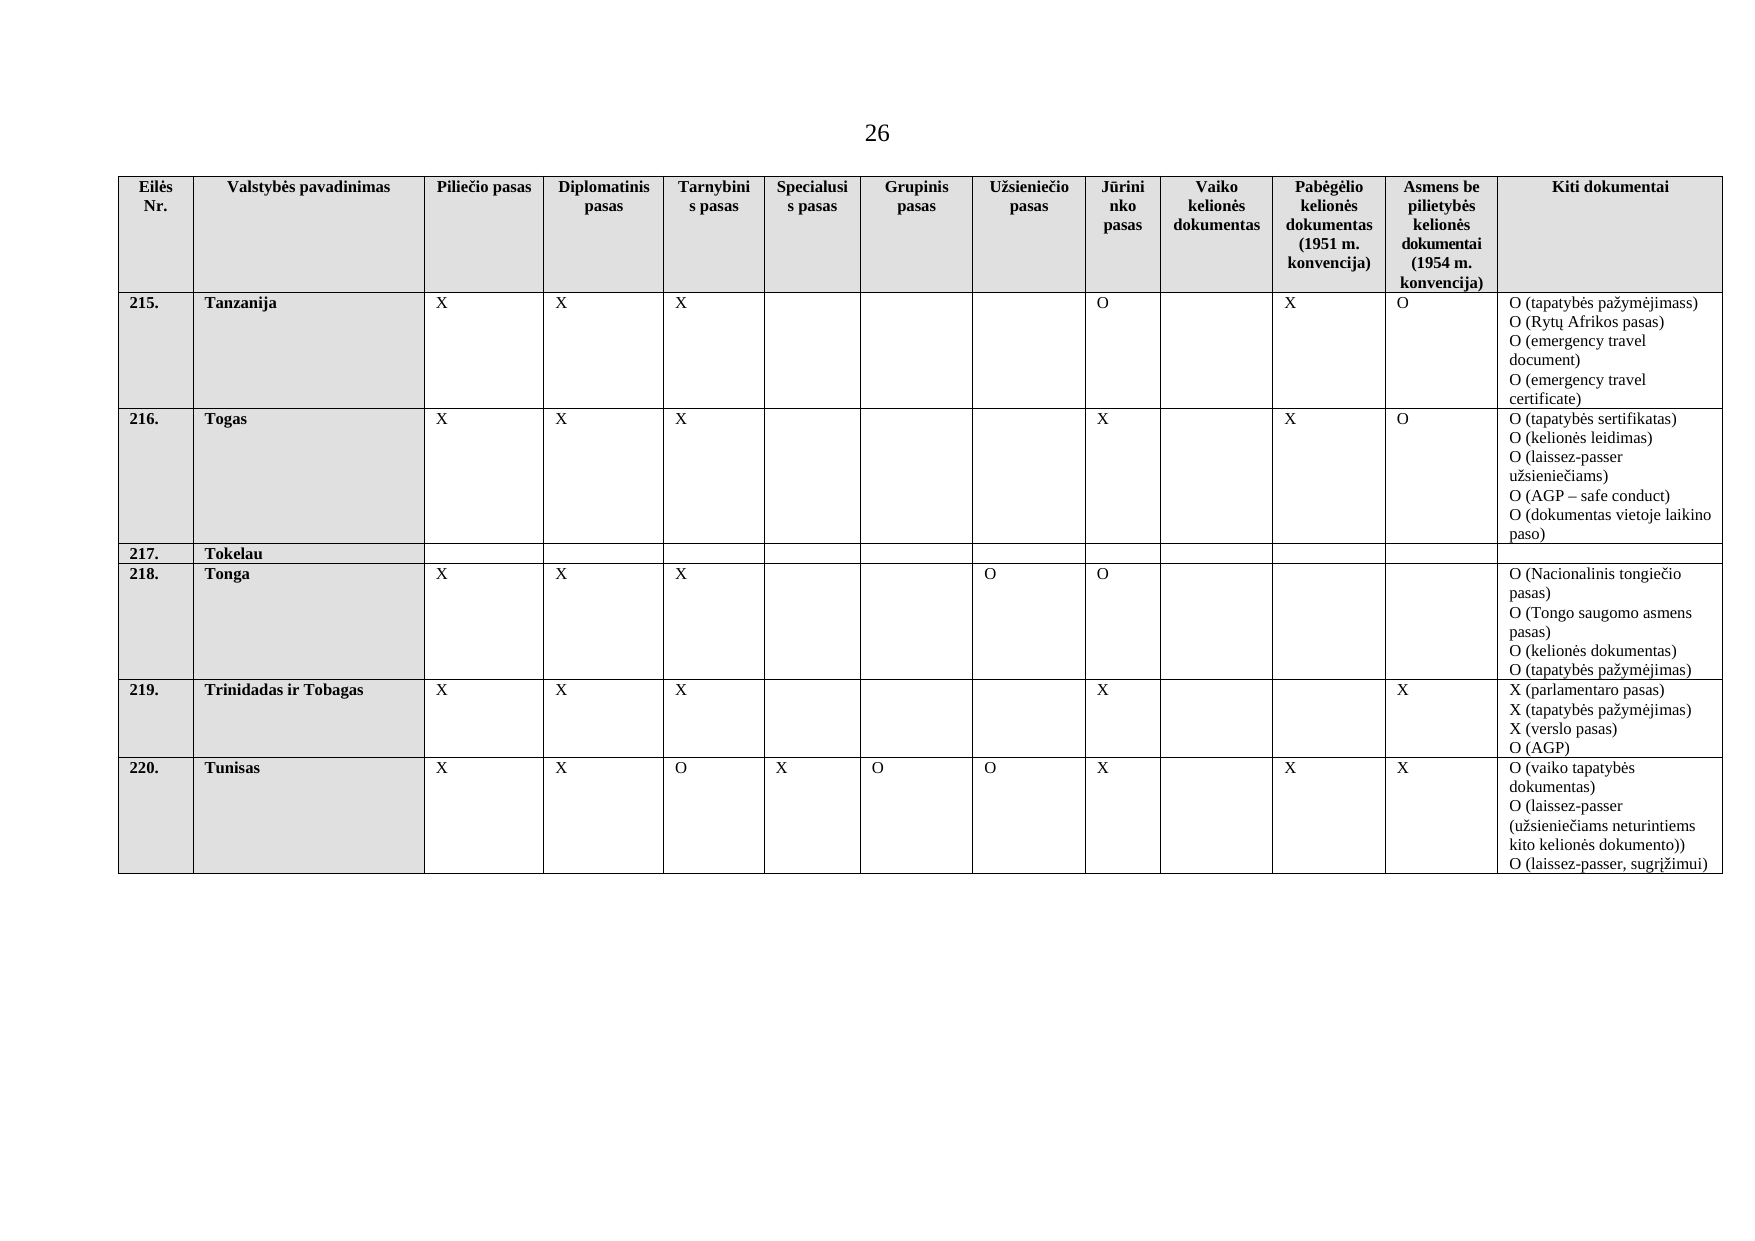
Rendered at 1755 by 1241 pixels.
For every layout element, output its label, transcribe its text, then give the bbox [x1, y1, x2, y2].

table_cell [861, 293, 972, 408]
table_cell X [425, 680, 543, 757]
table_header Grupinis pasas [861, 177, 972, 292]
table_cell [765, 680, 860, 757]
table_cell [1386, 564, 1497, 679]
table_cell X [425, 293, 543, 408]
table_cell X [425, 564, 543, 679]
table_cell X [664, 680, 764, 757]
table_cell X [544, 564, 663, 679]
table_cell [973, 409, 1085, 543]
table_cell X [1273, 409, 1385, 543]
table_cell O [1386, 409, 1497, 543]
table_cell O (tapatybės sertifikatas) O (kelionės leidimas) O (laissez-passer užsieniečiams) O (AGP – safe conduct) O (dokumentas vietoje laikino paso) [1498, 409, 1722, 543]
table_header Specialusis pasas [765, 177, 860, 292]
table_cell [1161, 680, 1272, 757]
table_header Valstybės pavadinimas [194, 177, 424, 292]
table_header Piliečio pasas [425, 177, 543, 292]
table_cell [973, 544, 1085, 563]
table_cell 217. [119, 544, 193, 563]
table_cell [1161, 758, 1272, 873]
table_cell O [1086, 293, 1160, 408]
table_cell 216. [119, 409, 193, 543]
table_cell X [425, 758, 543, 873]
table_cell [544, 544, 663, 563]
table_cell Tanzanija [194, 293, 424, 408]
table_cell X [1273, 758, 1385, 873]
table_cell [1086, 544, 1160, 563]
table_cell 219. [119, 680, 193, 757]
table_header Vaiko kelionės dokumentas [1161, 177, 1272, 292]
table_cell X [1086, 409, 1160, 543]
table_cell X [765, 758, 860, 873]
table_cell O [1086, 564, 1160, 679]
table_header Tarnybinis pasas [664, 177, 764, 292]
table_cell Tokelau [194, 544, 424, 563]
table_cell O [861, 758, 972, 873]
table_cell X [544, 293, 663, 408]
table_cell Tunisas [194, 758, 424, 873]
table_cell [861, 564, 972, 679]
table_cell [1498, 544, 1722, 563]
table_cell X [544, 409, 663, 543]
table_cell [765, 409, 860, 543]
table_cell 215. [119, 293, 193, 408]
table_cell O [1386, 293, 1497, 408]
table_cell [861, 544, 972, 563]
table_header Asmens be pilietybės kelionės dokumentai (1954 m. konvencija) [1386, 177, 1497, 292]
table_cell O [664, 758, 764, 873]
table_cell [765, 564, 860, 679]
table_header Pabėgėlio kelionės dokumentas (1951 m. konvencija) [1273, 177, 1385, 292]
table_cell [1161, 544, 1272, 563]
table_header Užsieniečio pasas [973, 177, 1085, 292]
table_cell X [1273, 293, 1385, 408]
table_cell [1161, 409, 1272, 543]
table_cell X [1086, 680, 1160, 757]
table_cell O [973, 758, 1085, 873]
table_cell O (vaiko tapatybės dokumentas) O (laissez-passer (užsieniečiams neturintiems kito kelionės dokumento)) O (laissez-passer, sugrįžimui) [1498, 758, 1722, 873]
table_cell [973, 680, 1085, 757]
table_cell [1273, 680, 1385, 757]
table_cell X [664, 293, 764, 408]
table_cell [664, 544, 764, 563]
table_cell X [1386, 758, 1497, 873]
table_cell [1161, 564, 1272, 679]
table_cell 218. [119, 564, 193, 679]
table_cell [1273, 564, 1385, 679]
table_cell X (parlamentaro pasas) X (tapatybės pažymėjimas) X (verslo pasas) O (AGP) [1498, 680, 1722, 757]
table_header Kiti dokumentai [1498, 177, 1722, 292]
table_cell Togas [194, 409, 424, 543]
table_header Jūrininko pasas [1086, 177, 1160, 292]
table_cell [425, 544, 543, 563]
table_cell [861, 409, 972, 543]
table_cell X [425, 409, 543, 543]
table_cell [765, 544, 860, 563]
table_cell [1161, 293, 1272, 408]
table_cell [1273, 544, 1385, 563]
table_cell [1386, 544, 1497, 563]
table_cell 220. [119, 758, 193, 873]
table_cell X [1086, 758, 1160, 873]
table_cell Tonga [194, 564, 424, 679]
table_cell Trinidadas ir Tobagas [194, 680, 424, 757]
table_cell X [544, 758, 663, 873]
table_cell X [664, 564, 764, 679]
table_cell X [1386, 680, 1497, 757]
table_cell X [664, 409, 764, 543]
table_header Diplomatinis pasas [544, 177, 663, 292]
table_cell X [544, 680, 663, 757]
table_header Eilės Nr. [119, 177, 193, 292]
table_cell [765, 293, 860, 408]
table_cell [973, 293, 1085, 408]
table_cell O (Nacionalinis tongiečio pasas) O (Tongo saugomo asmens pasas) O (kelionės dokumentas) O (tapatybės pažymėjimas) [1498, 564, 1722, 679]
table_cell [861, 680, 972, 757]
table_cell O (tapatybės pažymėjimass) O (Rytų Afrikos pasas) O (emergency travel document) O (emergency travel certificate) [1498, 293, 1722, 408]
table_cell O [973, 564, 1085, 679]
